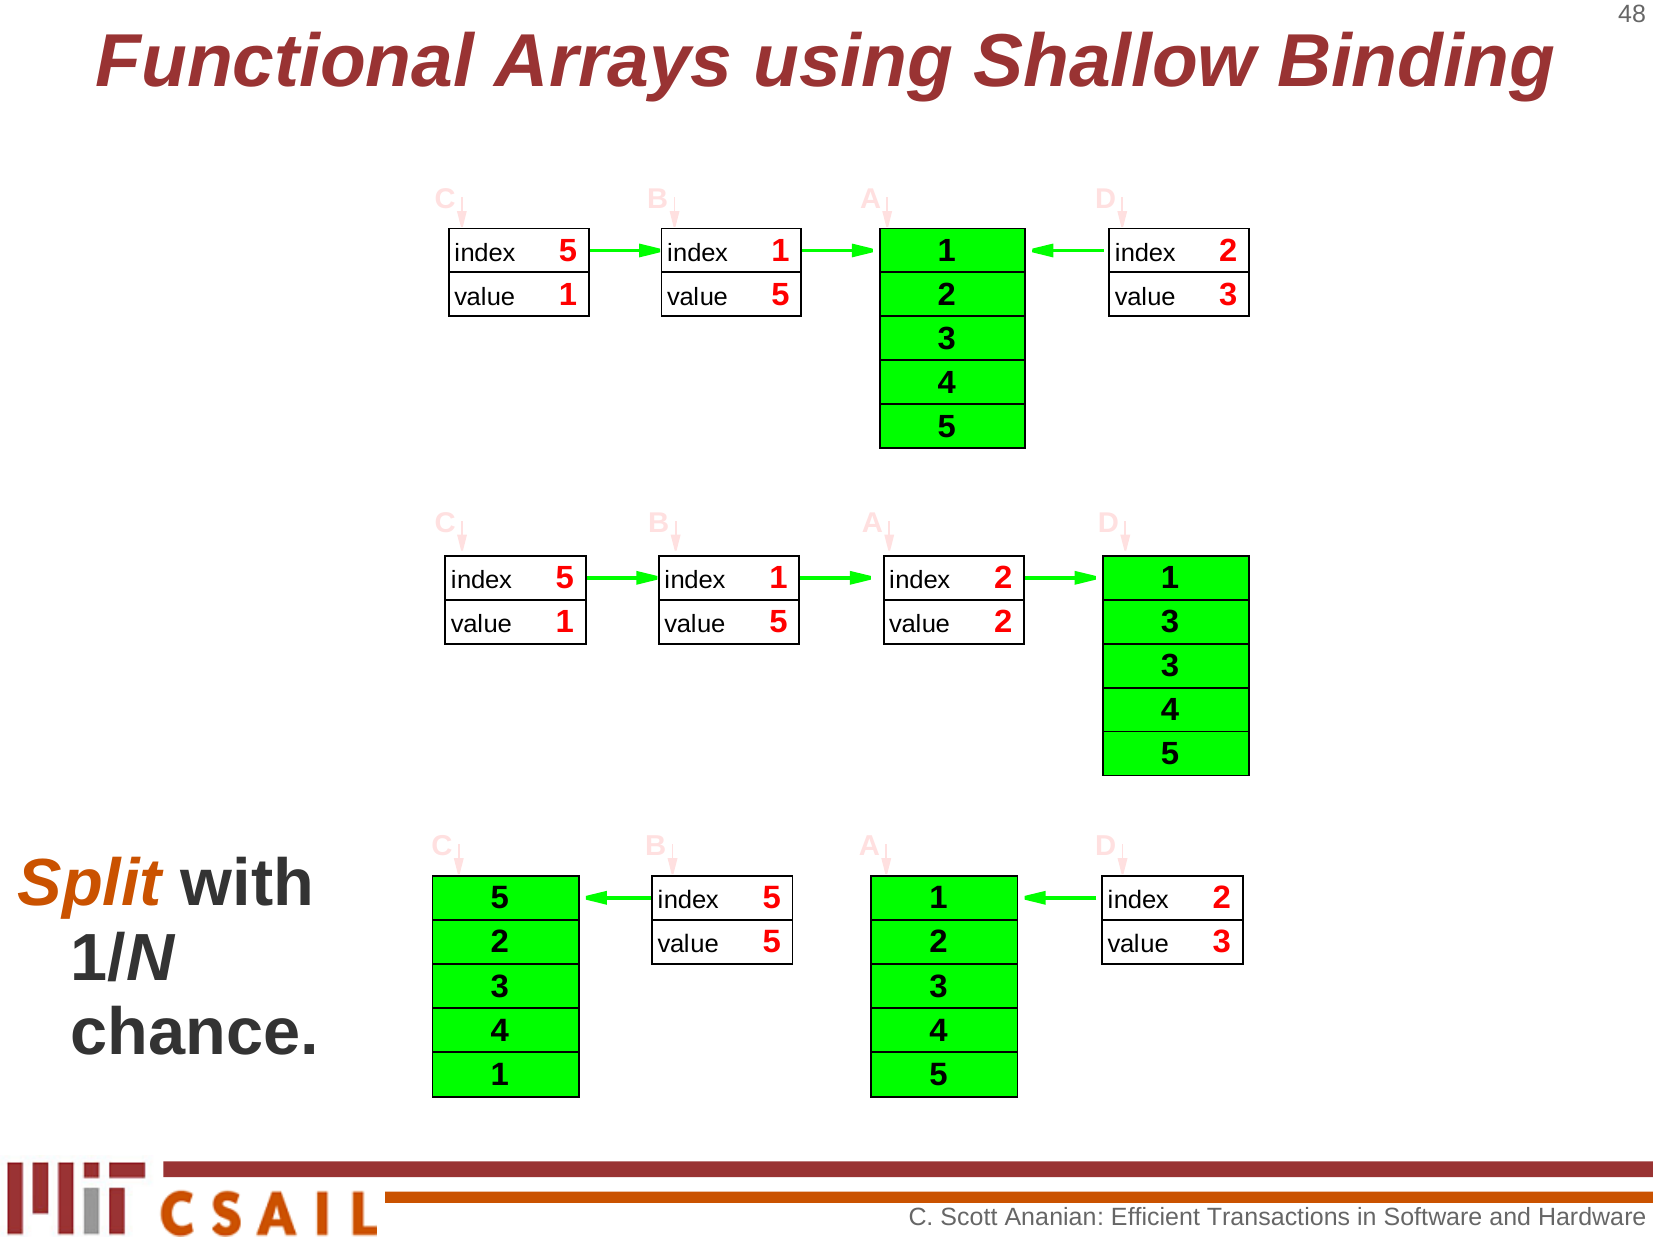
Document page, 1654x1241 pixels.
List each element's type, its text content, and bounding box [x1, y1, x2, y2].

title Functional Arrays using Shallow Binding [0, 0, 1653, 121]
picture [415, 821, 1272, 1125]
picture [421, 498, 1278, 804]
list Split with 1/N chance. [0, 844, 384, 1133]
picture [0, 1155, 377, 1237]
picture [421, 175, 1278, 476]
